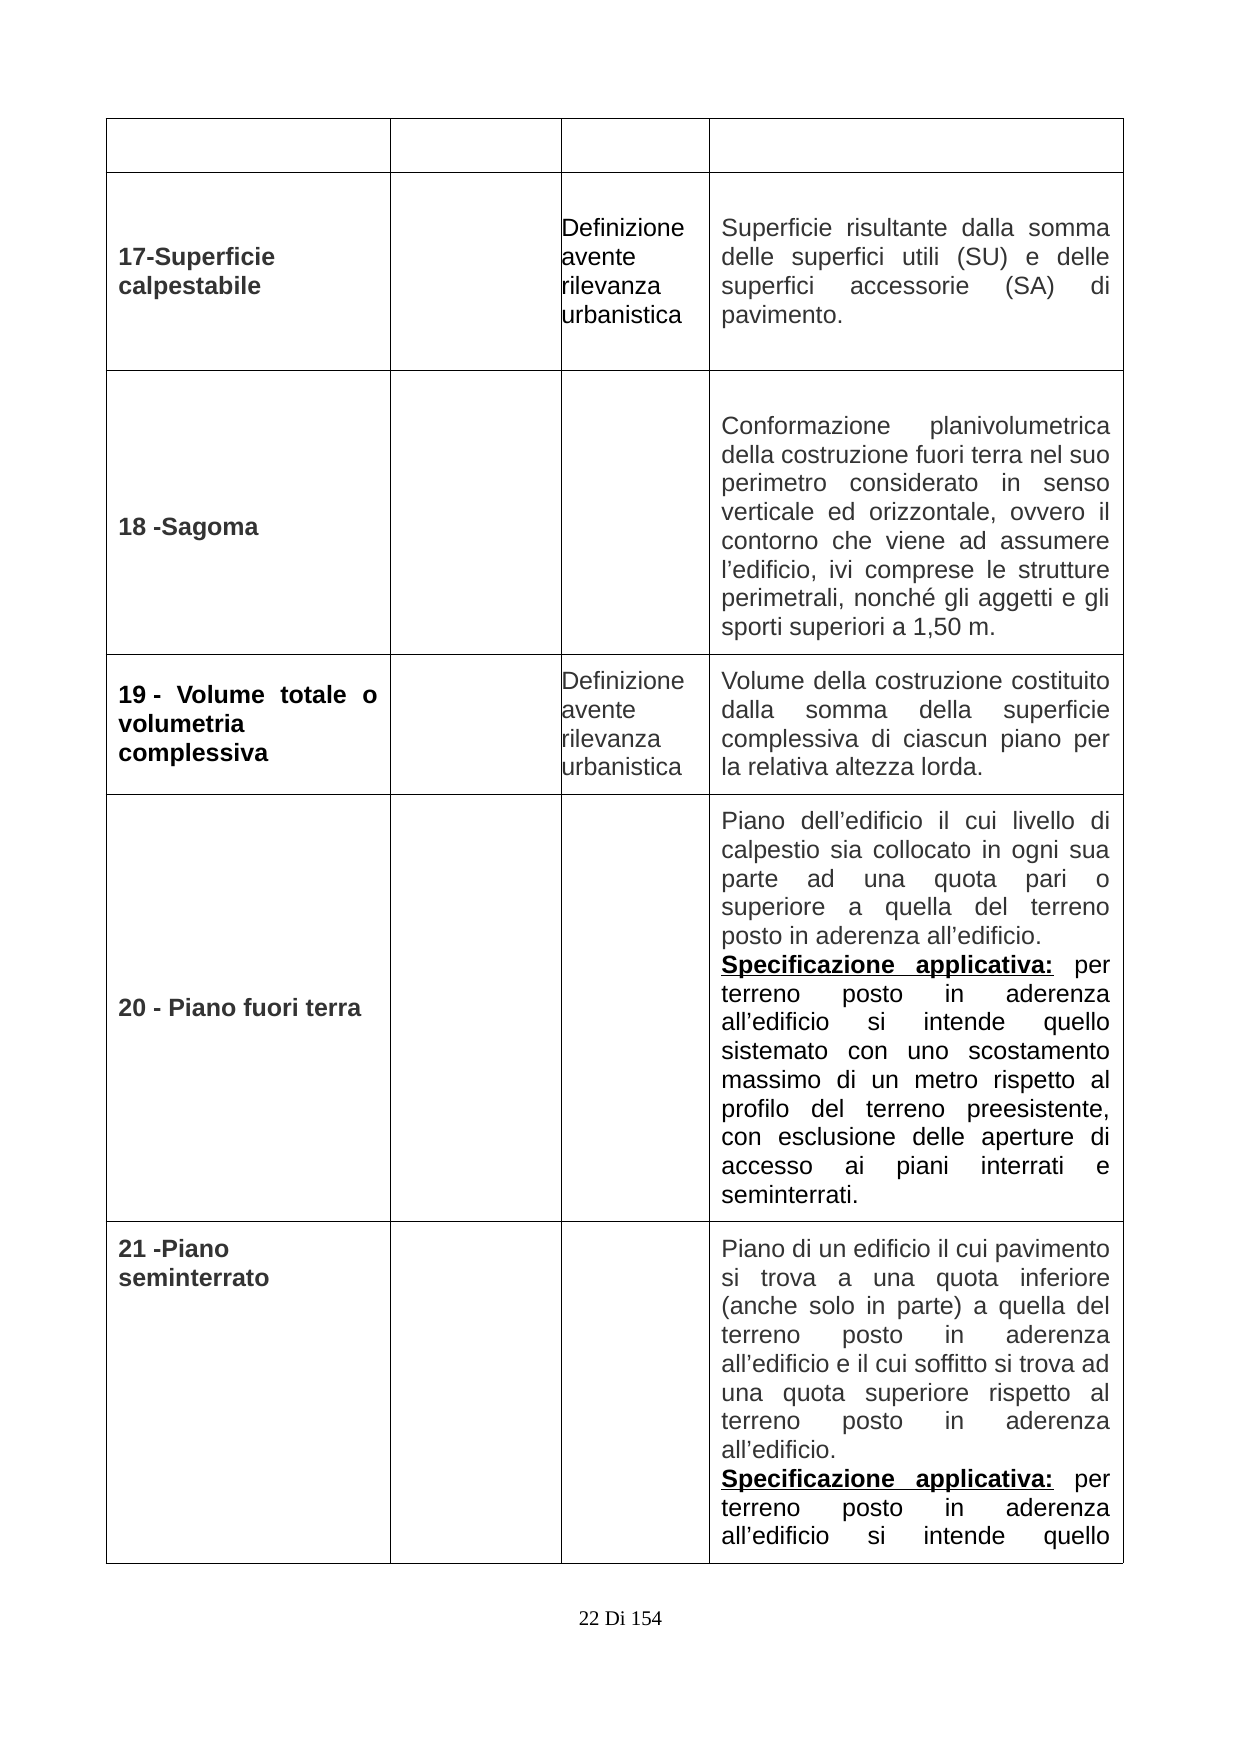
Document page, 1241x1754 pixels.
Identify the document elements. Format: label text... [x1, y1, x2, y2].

table_cell 20 ‐ Piano fuori terra [107, 795, 390, 1221]
table_cell Piano dell’edificio il cui livello di calpestio sia collocato in ogni sua parte ad una quota pari o superiore a quella del terreno posto in aderenza all’edificio. Specificazione applicativa: per terreno posto in aderenza all’edificio si intende quello sistemato con uno scostamento massimo di un metro rispetto al profilo del terreno preesistente, con esclusione delle aperture di accesso ai piani interrati e seminterrati. [710, 795, 1123, 1221]
table_cell 21 ‐Piano seminterrato [107, 1222, 390, 1562]
table_cell 17‐Superficie calpestabile [107, 173, 390, 369]
table_cell [391, 655, 561, 793]
table_cell [391, 119, 561, 172]
table_cell [562, 795, 709, 1221]
table_cell Conformazione planivolumetrica della costruzione fuori terra nel suo perimetro considerato in senso verticale ed orizzontale, ovvero il contorno che viene ad assumere l’edificio, ivi comprese le strutture perimetrali, nonché gli aggetti e gli sporti superiori a 1,50 m. [710, 371, 1123, 653]
table_cell [562, 119, 709, 172]
table_cell [391, 795, 561, 1221]
table_cell Piano di un edificio il cui pavimento si trova a una quota inferiore (anche solo in parte) a quella del terreno posto in aderenza all’edificio e il cui soffitto si trova ad una quota superiore rispetto al terreno posto in aderenza all’edificio. Specificazione applicativa: per terreno posto in aderenza all’edificio si intende quello [710, 1222, 1123, 1562]
table_cell 18 ‐Sagoma [107, 371, 390, 653]
table_cell 19 - Volume totale o volumetria complessiva [107, 655, 390, 793]
table_cell [107, 119, 390, 172]
table_cell [710, 119, 1123, 172]
table_cell Volume della costruzione costituito dalla somma della superficie complessiva di ciascun piano per la relativa altezza lorda. [710, 655, 1123, 793]
table_cell [391, 173, 561, 369]
table_cell Definizione avente rilevanza urbanistica [562, 655, 709, 793]
table_cell Superficie risultante dalla somma delle superfici utili (SU) e delle superfici accessorie (SA) di pavimento. [710, 173, 1123, 369]
table_cell [562, 1222, 709, 1562]
table_cell [562, 371, 709, 653]
table_cell Definizione avente rilevanza urbanistica [562, 173, 709, 369]
table_cell [391, 1222, 561, 1562]
table_cell [391, 371, 561, 653]
